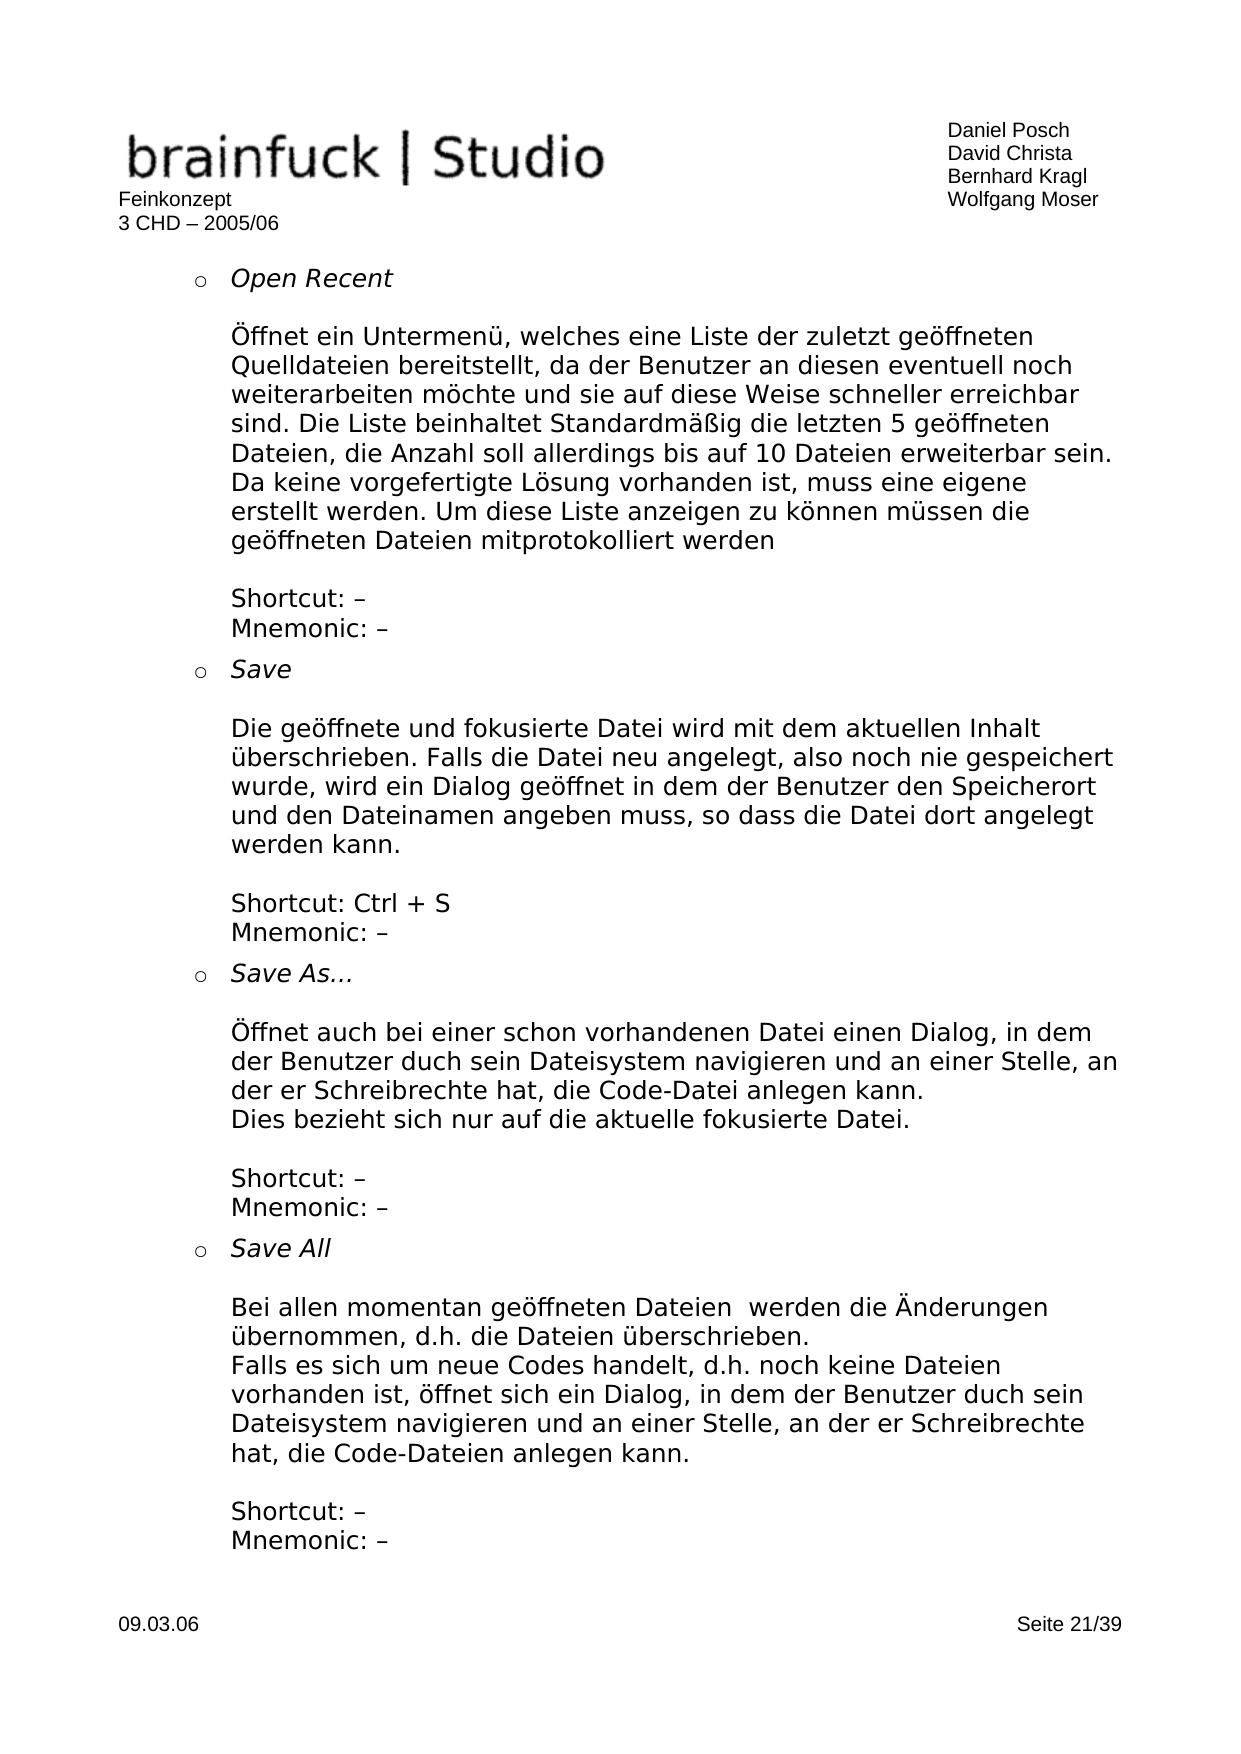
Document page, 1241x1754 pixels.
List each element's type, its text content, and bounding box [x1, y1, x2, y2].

picture [118, 118, 609, 187]
list Save Die geöffnete und fokusierte Datei wird mit dem aktuellen Inhalt überschrieben. Falls die Datei neu angelegt, also noch nie gespeichert wurde, wird ein Dialog geöffnet in dem der Benutzer den Speicherort und den Dateinamen angeben muss, so dass die Datei dort angelegt werden kann. Shortcut: Ctrl + S Mnemonic: – [193, 655, 1122, 947]
list Save All Bei allen momentan geöffneten Dateien werden die Änderungen übernommen, d.h. die Dateien überschrieben. Falls es sich um neue Codes handelt, d.h. noch keine Dateien vorhanden ist, öffnet sich ein Dialog, in dem der Benutzer duch sein Dateisystem navigieren und an einer Stelle, an der er Schreibrechte hat, die Code-Dateien anlegen kann. Shortcut: – Mnemonic: – [193, 1234, 1122, 1555]
list Open Recent Öffnet ein Untermenü, welches eine Liste der zuletzt geöffneten Quelldateien bereitstellt, da der Benutzer an diesen eventuell noch weiterarbeiten möchte und sie auf diese Weise schneller erreichbar sind. Die Liste beinhaltet Standardmäßig die letzten 5 geöffneten Dateien, die Anzahl soll allerdings bis auf 10 Dateien erweiterbar sein. Da keine vorgefertigte Lösung vorhanden ist, muss eine eigene erstellt werden. Um diese Liste anzeigen zu können müssen die geöffneten Dateien mitprotokolliert werden Shortcut: – Mnemonic: – [193, 264, 1122, 643]
list Save As... Öffnet auch bei einer schon vorhandenen Datei einen Dialog, in dem der Benutzer duch sein Dateisystem navigieren und an einer Stelle, an der er Schreibrechte hat, die Code-Datei anlegen kann. Dies bezieht sich nur auf die aktuelle fokusierte Datei. Shortcut: – Mnemonic: – [193, 959, 1122, 1222]
